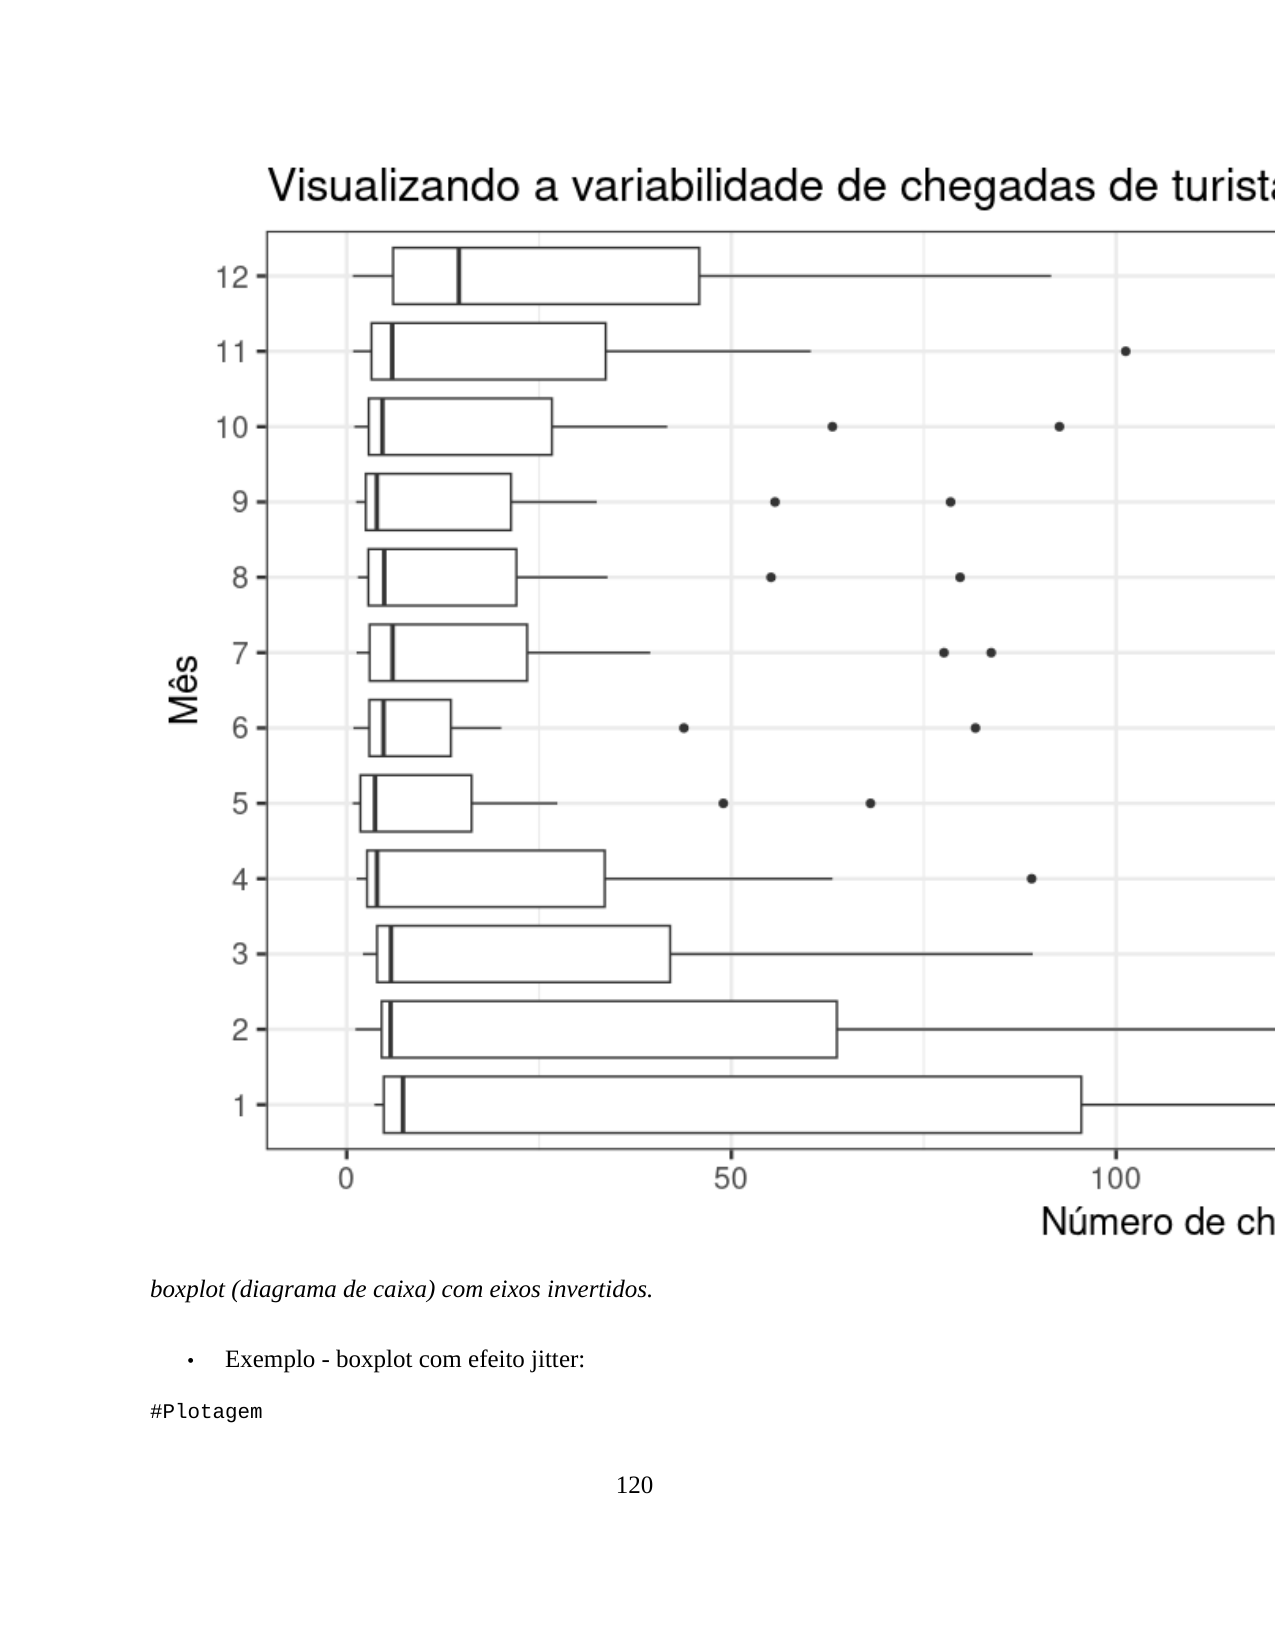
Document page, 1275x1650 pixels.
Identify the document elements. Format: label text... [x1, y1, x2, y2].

text boxplot (diagrama de caixa) com eixos invertidos. [150, 1274, 1125, 1303]
text #Plotagem [150, 1402, 1125, 1425]
list Exemplo - boxplot com efeito jitter: [187, 1344, 1125, 1402]
picture [150, 150, 1275, 1262]
